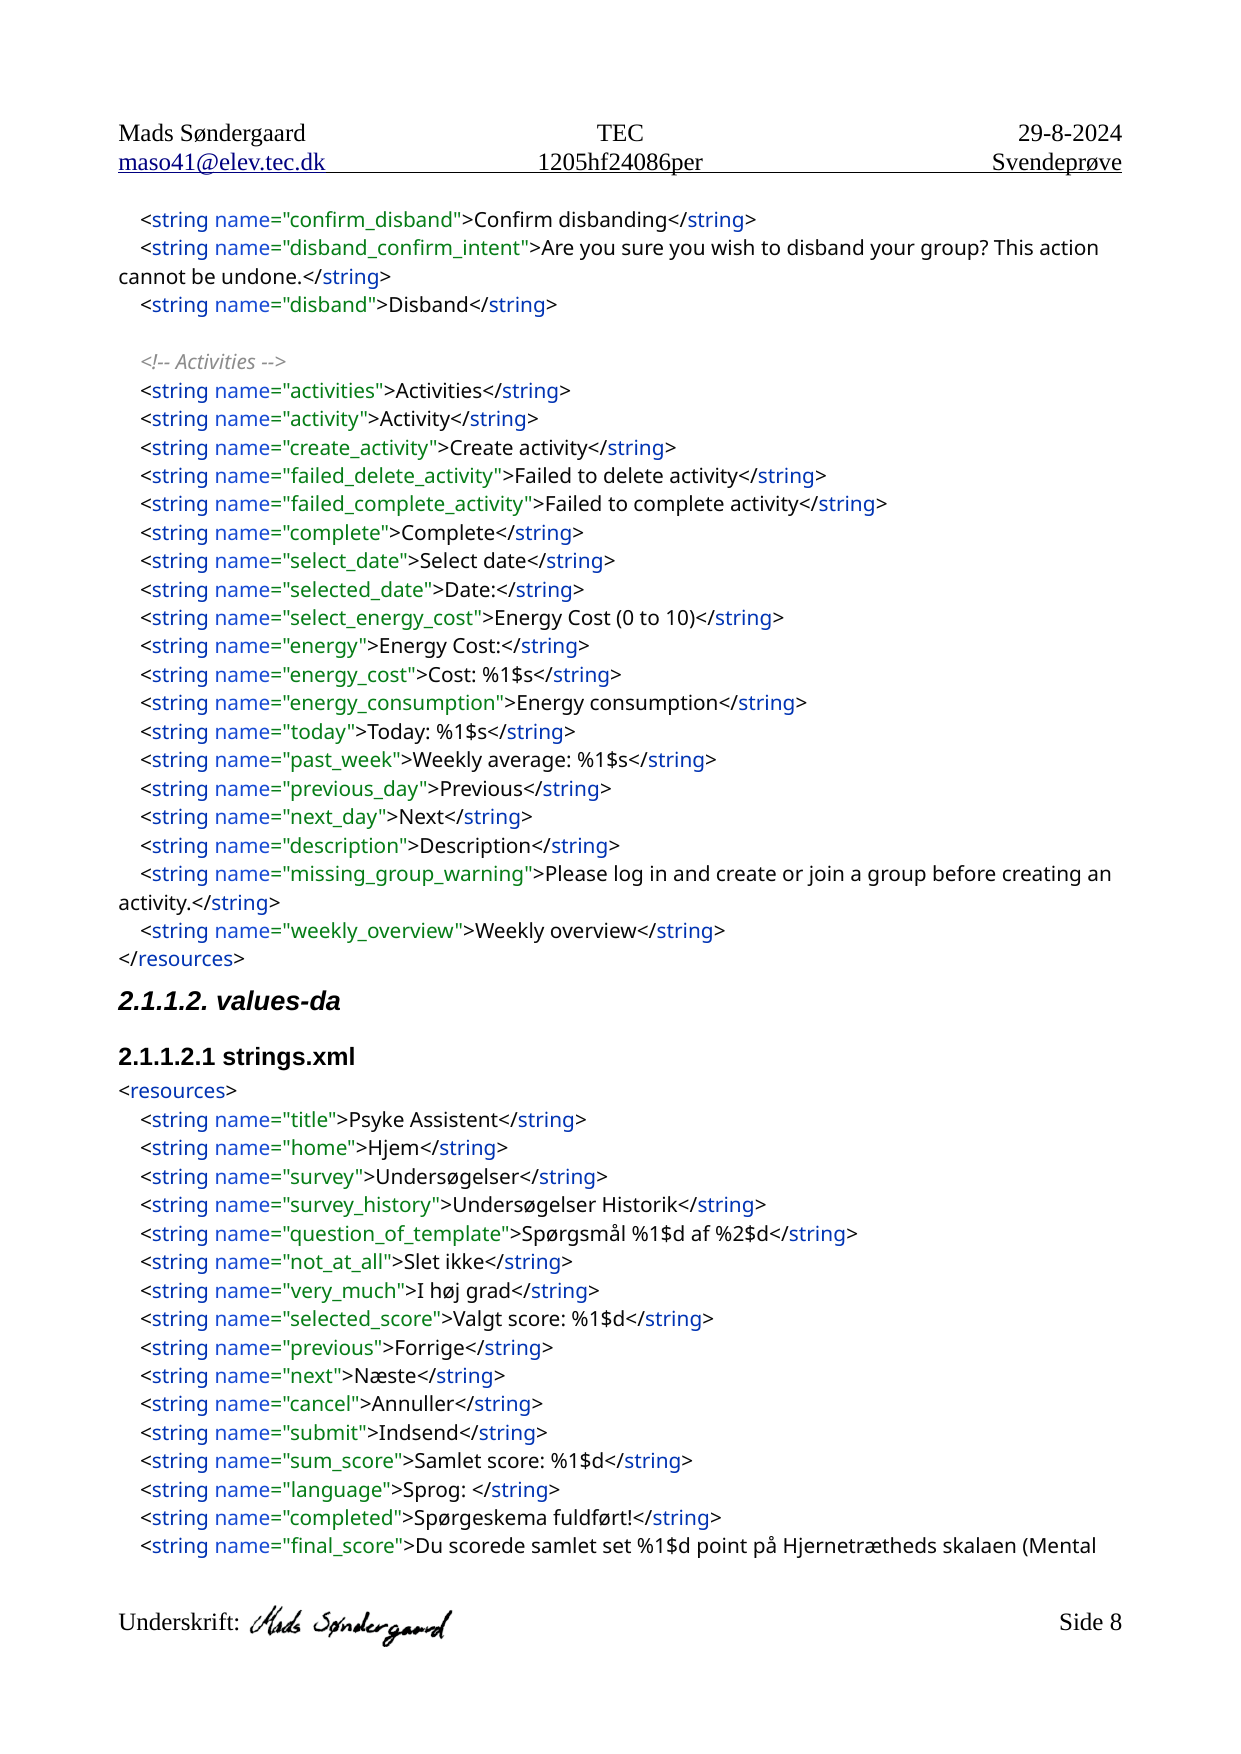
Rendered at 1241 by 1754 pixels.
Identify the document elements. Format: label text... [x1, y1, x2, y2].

text <resources> <string name="title">Psyke Assistent</string> <string name="home">Hjem</string> <string name="survey">Undersøgelser</string> <string name="survey_history">Undersøgelser Historik</string> <string name="question_of_template">Spørgsmål %1$d af %2$d</string> <string name="not_at_all">Slet ikke</string> <string name="very_much">I høj grad</string> <string name="selected_score">Valgt score: %1$d</string> <string name="previous">Forrige</string> <string name="next">Næste</string> <string name="cancel">Annuller</string> <string name="submit">Indsend</string> <string name="sum_score">Samlet score: %1$d</string> <string name="language">Sprog: </string> <string name="completed">Spørgeskema fuldført!</string> <string name="final_score">Du scorede samlet set %1$d point på Hjernetrætheds skalaen (Mental [118, 1077, 1122, 1560]
subtitle 2.1.1.2. values-da [118, 985, 1122, 1017]
text <string name="confirm_disband">Confirm disbanding</string> <string name="disband_confirm_intent">Are you sure you wish to disband your group? This action cannot be undone.</string> <string name="disband">Disband</string> <!-- Activities --> <string name="activities">Activities</string> <string name="activity">Activity</string> <string name="create_activity">Create activity</string> <string name="failed_delete_activity">Failed to delete activity</string> <string name="failed_complete_activity">Failed to complete activity</string> <string name="complete">Complete</string> <string name="select_date">Select date</string> <string name="selected_date">Date:</string> <string name="select_energy_cost">Energy Cost (0 to 10)</string> <string name="energy">Energy Cost:</string> <string name="energy_cost">Cost: %1$s</string> <string name="energy_consumption">Energy consumption</string> <string name="today">Today: %1$s</string> <string name="past_week">Weekly average: %1$s</string> <string name="previous_day">Previous</string> <string name="next_day">Next</string> <string name="description">Description</string> <string name="missing_group_warning">Please log in and create or join a group before creating an activity.</string> <string name="weekly_overview">Weekly overview</string> </resources> [118, 205, 1122, 973]
subtitle 2.1.1.2.1 strings.xml [118, 1042, 1122, 1070]
picture [244, 1600, 458, 1647]
